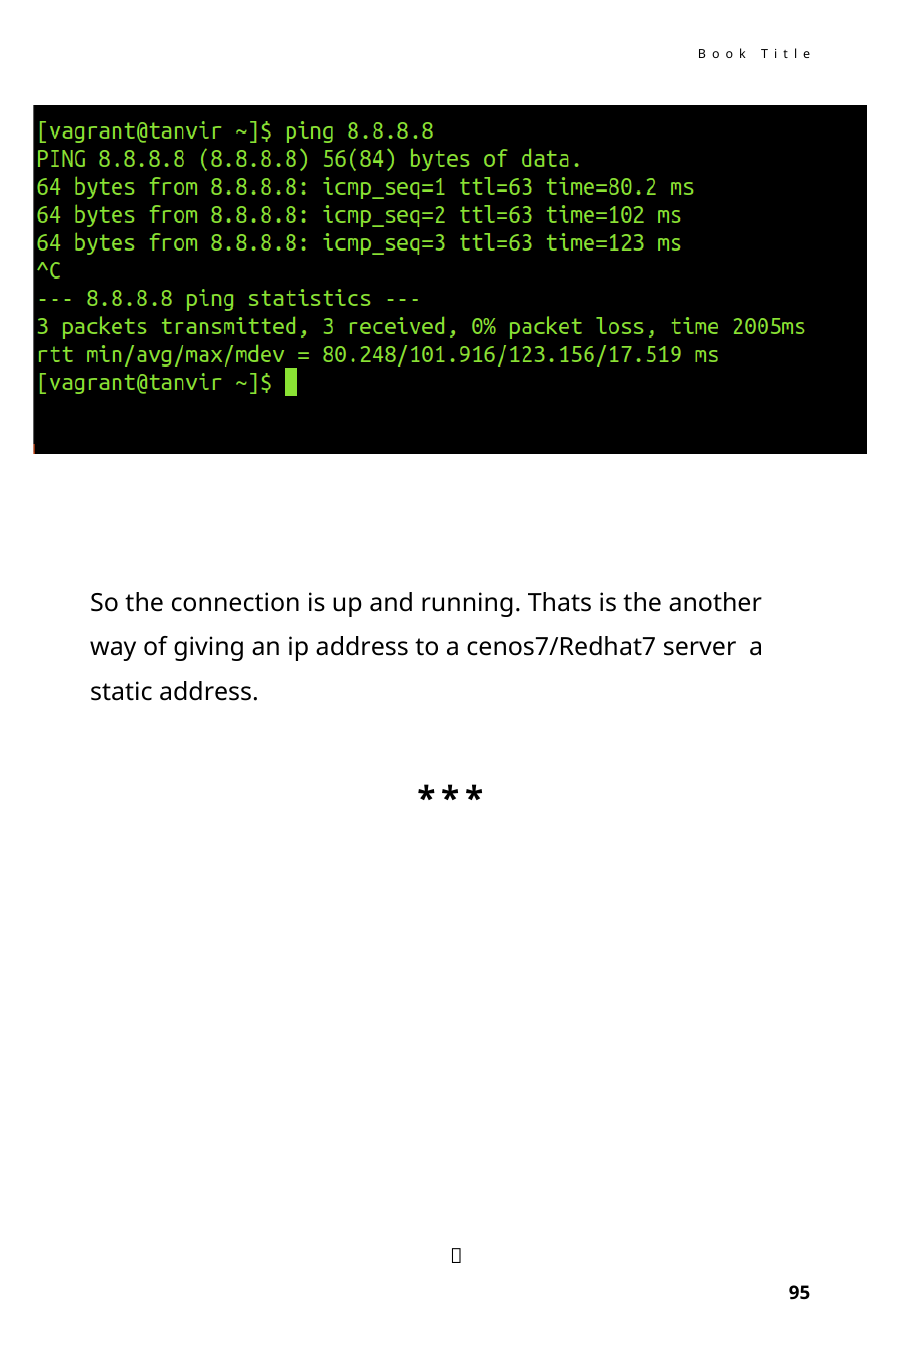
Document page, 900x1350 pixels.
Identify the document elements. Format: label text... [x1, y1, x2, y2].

text So the connection is up and running. Thats is the another way of giving an ip address to a cenos7/Redhat7 server a static address. [90, 585, 810, 707]
text *** [90, 774, 810, 820]
picture [33, 105, 867, 454]
